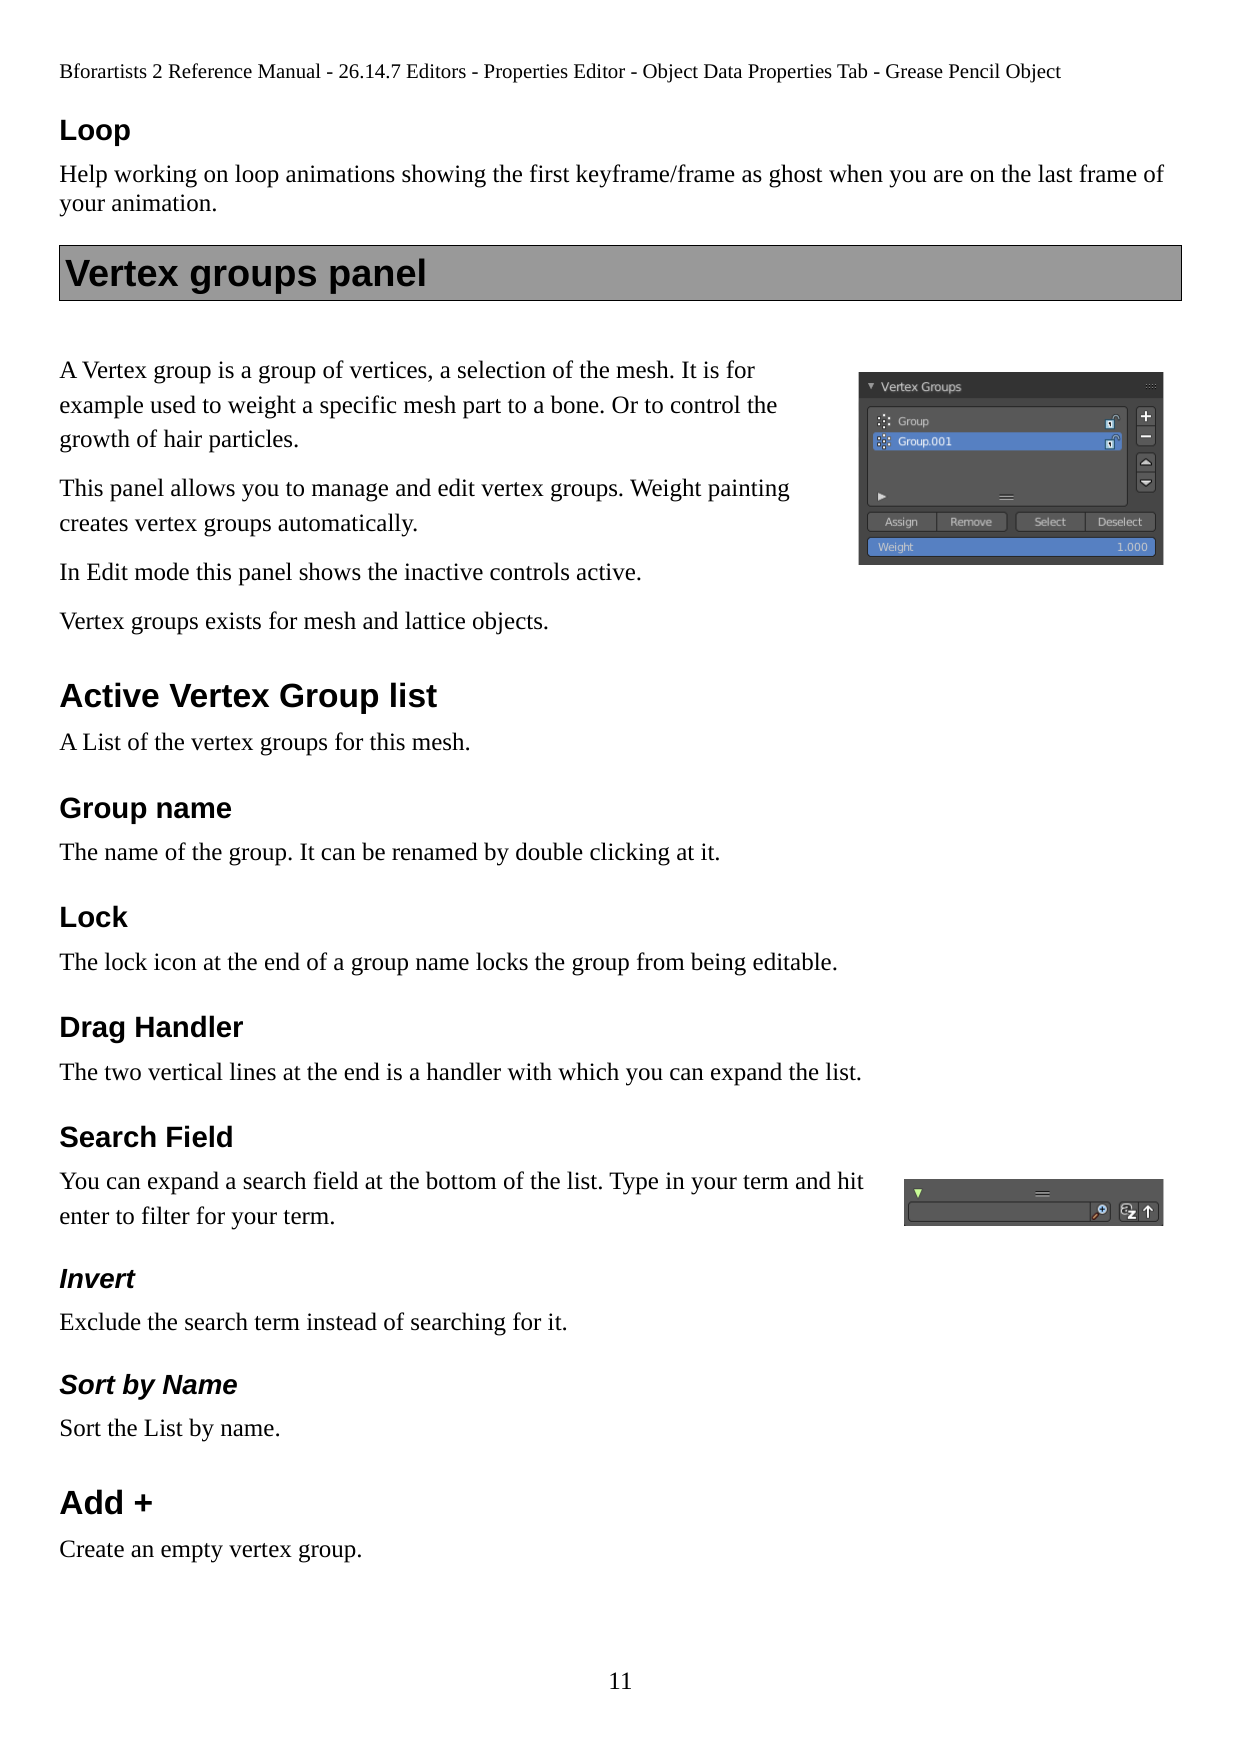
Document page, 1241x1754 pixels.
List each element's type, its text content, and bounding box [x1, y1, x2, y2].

subtitle Sort by Name [59, 1368, 1181, 1400]
subtitle Search Field [59, 1120, 1181, 1154]
text Exclude the search term instead of searching for it. [59, 1307, 1181, 1336]
text A List of the vertex groups for this mesh. [59, 727, 1181, 756]
text Help working on loop animations showing the first keyframe/frame as ghost when you are on the last frame of your animation. [59, 159, 1181, 216]
subtitle Loop [59, 113, 1181, 146]
text Create an empty vertex group. [59, 1534, 1181, 1563]
subtitle Invert [59, 1262, 1181, 1294]
subtitle Group name [59, 791, 1181, 824]
table_header Vertex groups panel [60, 246, 1181, 300]
text The name of the group. It can be renamed by double clicking at it. [59, 837, 1181, 866]
subtitle Active Vertex Group list [59, 676, 1181, 714]
text You can expand a search field at the bottom of the list. Type in your term and hit enter to filter for your term. [59, 1166, 1181, 1230]
subtitle Lock [59, 900, 1181, 934]
text In Edit mode this panel shows the inactive controls active. [59, 557, 1181, 586]
text Vertex groups exists for mesh and lattice objects. [59, 606, 1181, 634]
text The lock icon at the end of a group name locks the group from being editable. [59, 947, 1181, 975]
text This panel allows you to manage and edit vertex groups. Weight painting creates vertex groups automatically. [59, 473, 858, 536]
subtitle Add + [59, 1483, 1181, 1521]
picture [904, 1179, 1164, 1226]
text Sort the List by name. [59, 1413, 1181, 1442]
picture [858, 372, 1164, 565]
text A Vertex group is a group of vertices, a selection of the mesh. It is for example used to weight a specific mesh part to a bone. Or to control the growth of hair particles. [59, 355, 1181, 453]
text The two vertical lines at the end is a handler with which you can expand the list. [59, 1057, 1181, 1085]
subtitle Drag Handler [59, 1010, 1181, 1044]
